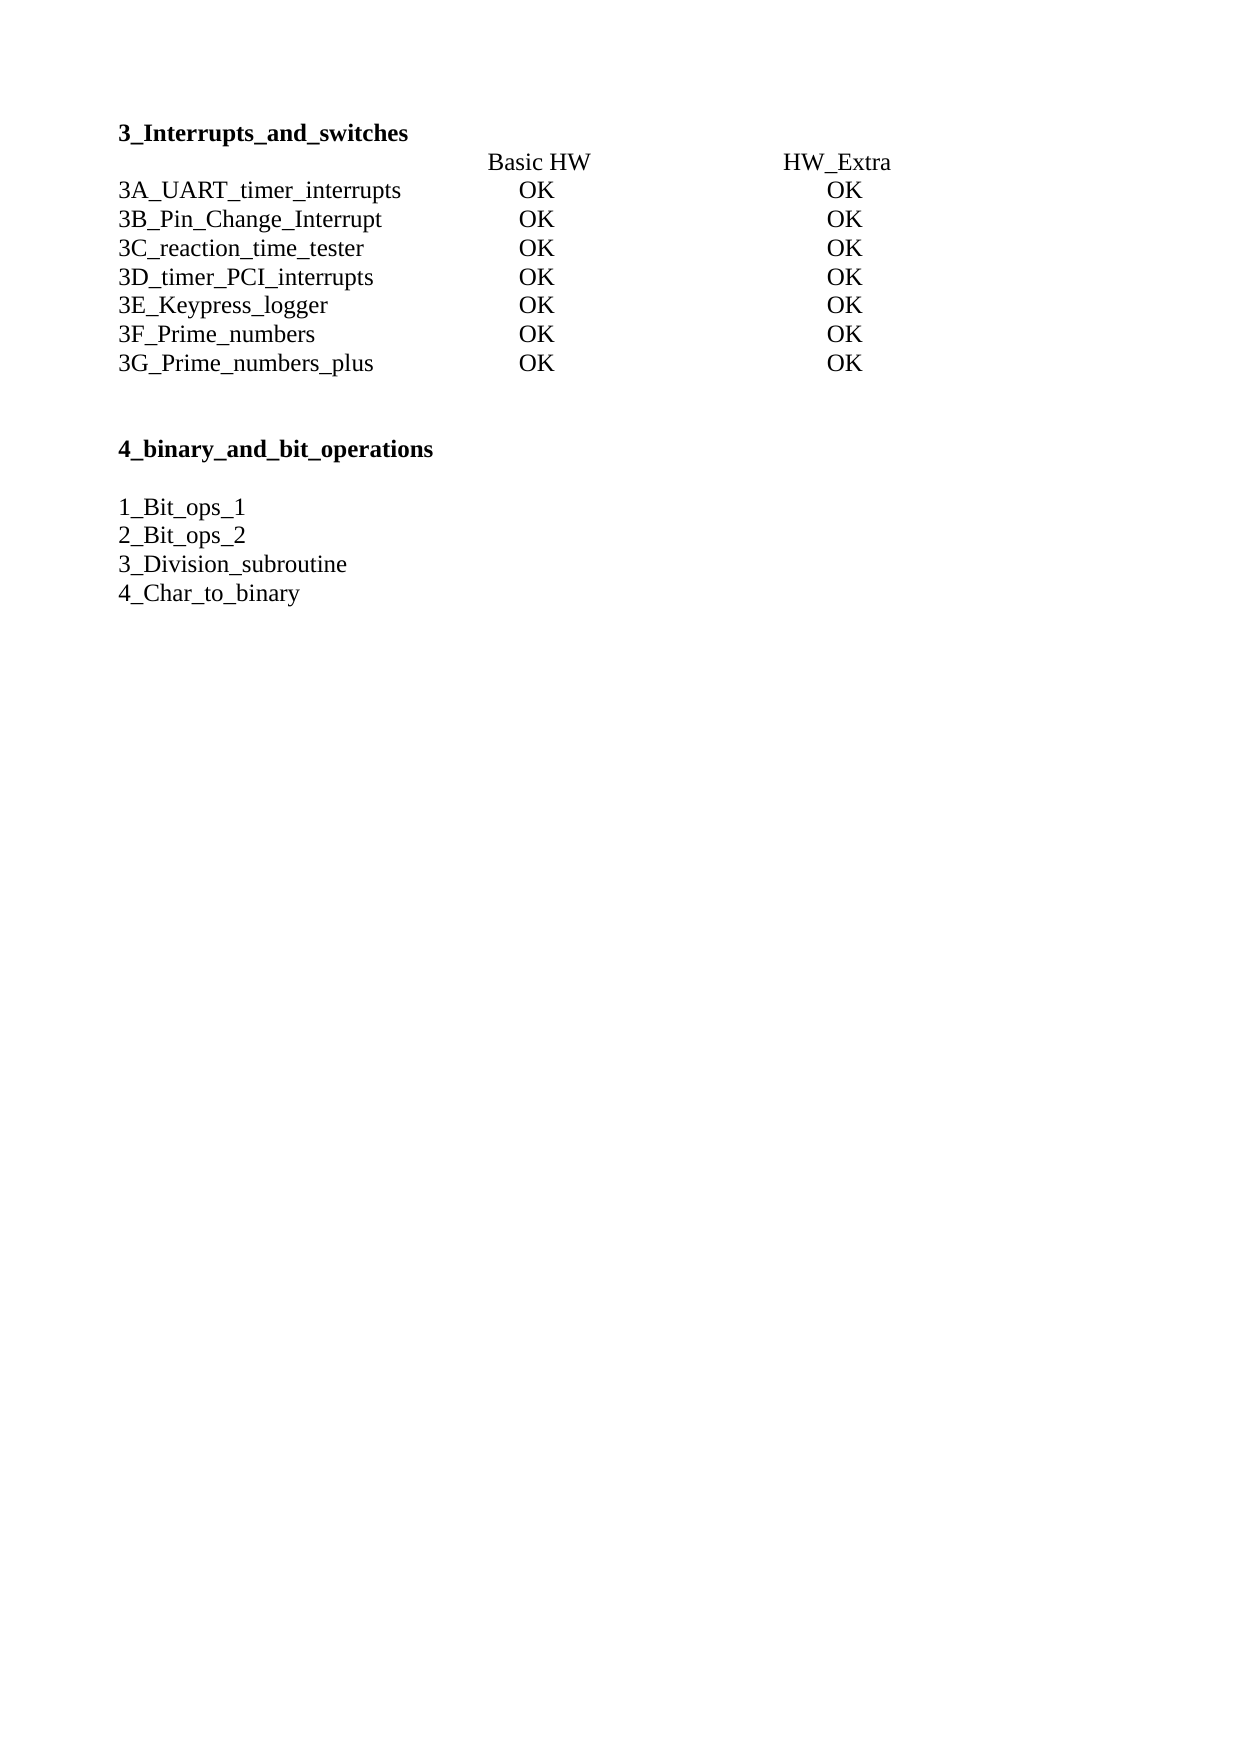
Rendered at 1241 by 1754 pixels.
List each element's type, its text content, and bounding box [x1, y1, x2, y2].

text 3A_UART_timer_interrupts OK OK [118, 176, 1122, 204]
text 3_Division_subroutine [118, 549, 1122, 578]
text 3B_Pin_Change_Interrupt OK OK [118, 204, 1122, 233]
text 2_Bit_ops_2 [118, 521, 1122, 549]
text 4_binary_and_bit_operations [118, 434, 1122, 463]
text 3_Interrupts_and_switches [118, 118, 1122, 147]
text 1_Bit_ops_1 [118, 492, 1122, 521]
text 4_Char_to_binary [118, 578, 1122, 607]
text 3E_Keypress_logger OK OK [118, 291, 1122, 319]
text 3D_timer_PCI_interrupts OK OK [118, 262, 1122, 291]
text Basic HW HW_Extra [118, 147, 1122, 176]
text 3G_Prime_numbers_plus OK OK [118, 348, 1122, 377]
text 3C_reaction_time_tester OK OK [118, 233, 1122, 262]
text 3F_Prime_numbers OK OK [118, 319, 1122, 348]
